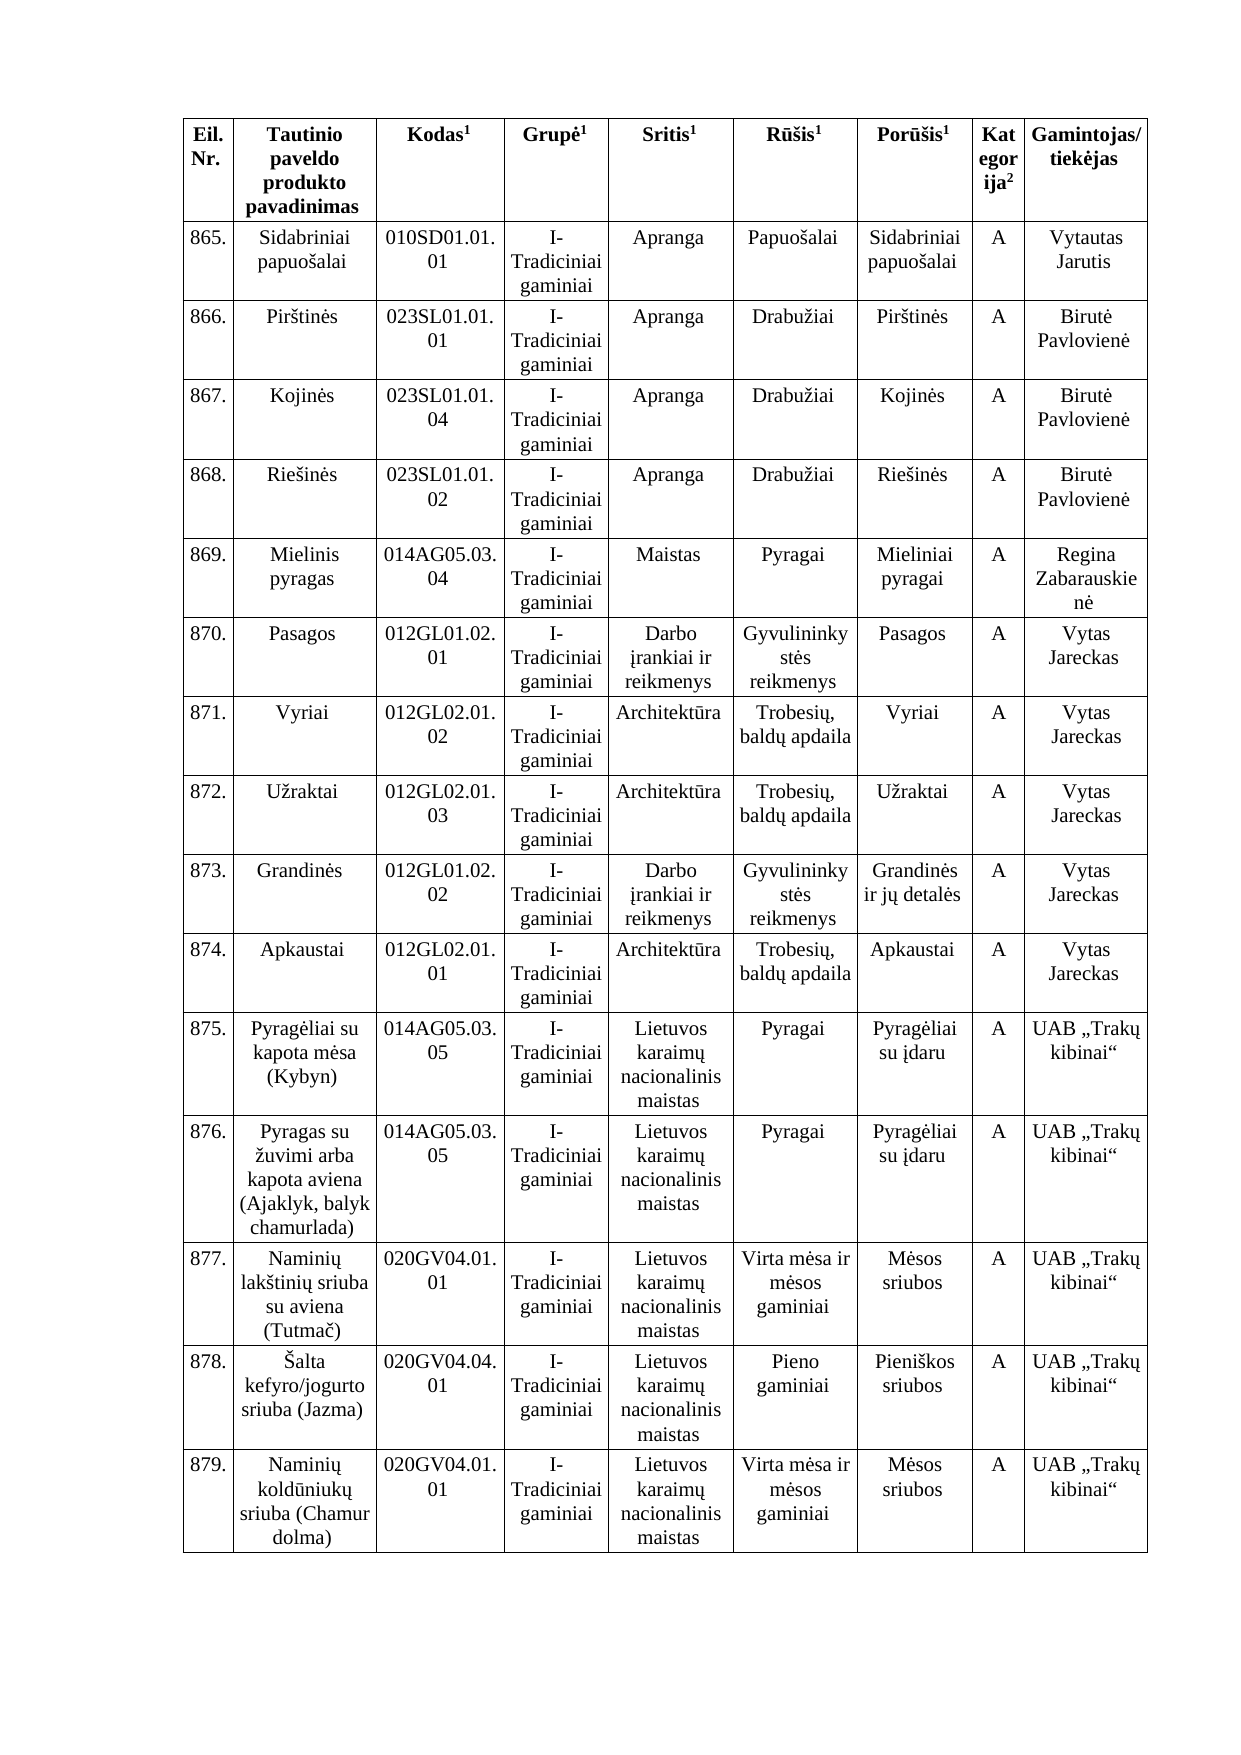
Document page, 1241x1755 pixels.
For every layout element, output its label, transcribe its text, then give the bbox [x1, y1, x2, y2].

table_cell Gyvulininkystės reikmenys [734, 618, 857, 696]
table_cell 020GV04.01.01 [377, 1243, 504, 1345]
table_header Grupė1 [505, 119, 608, 221]
table_cell Darbo įrankiai ir reikmenys [609, 855, 733, 933]
table_cell 023SL01.01.01 [377, 301, 504, 379]
table_cell 877. [184, 1243, 233, 1345]
table_cell Pyragai [734, 1116, 857, 1242]
table_cell Riešinės [858, 460, 972, 537]
table_header Eil. Nr. [184, 119, 233, 221]
table_cell A [973, 301, 1024, 379]
table_cell A [973, 1013, 1024, 1115]
table_cell I-Tradiciniai gaminiai [505, 380, 608, 458]
table_cell 020GV04.04.01 [377, 1346, 504, 1448]
table_cell 020GV04.01.01 [377, 1450, 504, 1552]
table_cell Pirštinės [858, 301, 972, 379]
table_cell Lietuvos karaimų nacionalinis maistas [609, 1013, 733, 1115]
table_cell A [973, 222, 1024, 300]
table_cell 874. [184, 934, 233, 1012]
table_cell I-Tradiciniai gaminiai [505, 222, 608, 300]
table_cell Papuošalai [734, 222, 857, 300]
table_cell Riešinės [234, 460, 376, 537]
table_cell Mėsos sriubos [858, 1243, 972, 1345]
table_cell 867. [184, 380, 233, 458]
table_cell 014AG05.03.05 [377, 1013, 504, 1115]
table_cell Mielinis pyragas [234, 539, 376, 617]
table_cell Pasagos [858, 618, 972, 696]
table_cell Apranga [609, 460, 733, 537]
table_cell Kojinės [234, 380, 376, 458]
table_header Rūšis1 [734, 119, 857, 221]
table_cell 014AG05.03.04 [377, 539, 504, 617]
table_cell Pyragėliai su įdaru [858, 1013, 972, 1115]
table_cell 870. [184, 618, 233, 696]
table_cell UAB „Trakų kibinai“ [1025, 1243, 1147, 1345]
table_cell Sidabriniai papuošalai [234, 222, 376, 300]
table_cell I-Tradiciniai gaminiai [505, 1450, 608, 1552]
table_cell Vytas Jareckas [1025, 855, 1147, 933]
table_cell 872. [184, 776, 233, 854]
table_cell A [973, 539, 1024, 617]
table_cell Kojinės [858, 380, 972, 458]
table_cell 014AG05.03.05 [377, 1116, 504, 1242]
table_cell Užraktai [858, 776, 972, 854]
table_cell A [973, 618, 1024, 696]
table_cell Vytas Jareckas [1025, 618, 1147, 696]
table_cell Pyragėliai su kapota mėsa (Kybyn) [234, 1013, 376, 1115]
table_cell 010SD01.01.01 [377, 222, 504, 300]
table_cell 865. [184, 222, 233, 300]
table_cell Vyriai [234, 697, 376, 775]
table_cell I-Tradiciniai gaminiai [505, 855, 608, 933]
table_cell I-Tradiciniai gaminiai [505, 301, 608, 379]
table_cell 012GL02.01.01 [377, 934, 504, 1012]
table_cell Birutė Pavlovienė [1025, 380, 1147, 458]
table_cell Apranga [609, 222, 733, 300]
table_cell Drabužiai [734, 301, 857, 379]
table_cell I-Tradiciniai gaminiai [505, 1013, 608, 1115]
table_cell Gyvulininkystės reikmenys [734, 855, 857, 933]
table_cell Pirštinės [234, 301, 376, 379]
table_cell Trobesių, baldų apdaila [734, 934, 857, 1012]
table_cell Apranga [609, 301, 733, 379]
table_cell Vytas Jareckas [1025, 776, 1147, 854]
table_cell I-Tradiciniai gaminiai [505, 1116, 608, 1242]
table_cell 871. [184, 697, 233, 775]
table_cell Lietuvos karaimų nacionalinis maistas [609, 1116, 733, 1242]
table_cell Apkaustai [234, 934, 376, 1012]
table_cell A [973, 934, 1024, 1012]
table_cell I-Tradiciniai gaminiai [505, 776, 608, 854]
table_cell UAB „Trakų kibinai“ [1025, 1450, 1147, 1552]
table_cell Birutė Pavlovienė [1025, 301, 1147, 379]
table_cell I-Tradiciniai gaminiai [505, 1243, 608, 1345]
table_cell I-Tradiciniai gaminiai [505, 934, 608, 1012]
table_header Gamintojas/ tiekėjas [1025, 119, 1147, 221]
table_cell Vytas Jareckas [1025, 697, 1147, 775]
table_cell Lietuvos karaimų nacionalinis maistas [609, 1346, 733, 1448]
table_cell A [973, 460, 1024, 537]
table_cell Pasagos [234, 618, 376, 696]
table_cell Maistas [609, 539, 733, 617]
table_cell Vyriai [858, 697, 972, 775]
table_cell I-Tradiciniai gaminiai [505, 1346, 608, 1448]
table_cell 012GL02.01.03 [377, 776, 504, 854]
table_cell Virta mėsa ir mėsos gaminiai [734, 1243, 857, 1345]
table_cell I-Tradiciniai gaminiai [505, 460, 608, 537]
table_cell Regina Zabarauskienė [1025, 539, 1147, 617]
table_cell 878. [184, 1346, 233, 1448]
table_cell Trobesių, baldų apdaila [734, 776, 857, 854]
table_cell Pyragai [734, 1013, 857, 1115]
table_cell A [973, 1346, 1024, 1448]
table_cell Vytas Jareckas [1025, 934, 1147, 1012]
table_cell Pyragas su žuvimi arba kapota aviena (Ajaklyk, balyk chamurlada) [234, 1116, 376, 1242]
table_cell Architektūra [609, 934, 733, 1012]
table_cell Trobesių, baldų apdaila [734, 697, 857, 775]
table_header Tautinio paveldo produkto pavadinimas [234, 119, 376, 221]
table_cell UAB „Trakų kibinai“ [1025, 1116, 1147, 1242]
table_cell 876. [184, 1116, 233, 1242]
table_cell Grandinės [234, 855, 376, 933]
table_cell Architektūra [609, 776, 733, 854]
table_cell 879. [184, 1450, 233, 1552]
table_cell Darbo įrankiai ir reikmenys [609, 618, 733, 696]
table_cell Pieno gaminiai [734, 1346, 857, 1448]
table_cell Mieliniai pyragai [858, 539, 972, 617]
table_header Kodas1 [377, 119, 504, 221]
table_cell Apranga [609, 380, 733, 458]
table_cell Lietuvos karaimų nacionalinis maistas [609, 1243, 733, 1345]
table_cell A [973, 697, 1024, 775]
table_cell 012GL01.02.02 [377, 855, 504, 933]
table_cell 012GL02.01.02 [377, 697, 504, 775]
table_cell Sidabriniai papuošalai [858, 222, 972, 300]
table_cell Naminių lakštinių sriuba su aviena (Tutmač) [234, 1243, 376, 1345]
table_cell Grandinės ir jų detalės [858, 855, 972, 933]
table_cell Architektūra [609, 697, 733, 775]
table_cell A [973, 1116, 1024, 1242]
table_header Porūšis1 [858, 119, 972, 221]
table_cell Pyragėliai su įdaru [858, 1116, 972, 1242]
table_cell A [973, 776, 1024, 854]
table_header Sritis1 [609, 119, 733, 221]
table_header Kategorija2 [973, 119, 1024, 221]
table_cell Apkaustai [858, 934, 972, 1012]
table_cell Mėsos sriubos [858, 1450, 972, 1552]
table_cell I-Tradiciniai gaminiai [505, 539, 608, 617]
table_cell Birutė Pavlovienė [1025, 460, 1147, 537]
table_cell 868. [184, 460, 233, 537]
table_cell Drabužiai [734, 380, 857, 458]
table_cell A [973, 380, 1024, 458]
table_cell A [973, 1243, 1024, 1345]
table_cell A [973, 1450, 1024, 1552]
table_cell Užraktai [234, 776, 376, 854]
table_cell A [973, 855, 1024, 933]
table_cell 023SL01.01.02 [377, 460, 504, 537]
table_cell Vytautas Jarutis [1025, 222, 1147, 300]
table_cell Šalta kefyro/jogurto sriuba (Jazma) [234, 1346, 376, 1448]
table_cell UAB „Trakų kibinai“ [1025, 1346, 1147, 1448]
table_cell 869. [184, 539, 233, 617]
table_cell Pieniškos sriubos [858, 1346, 972, 1448]
table_cell UAB „Trakų kibinai“ [1025, 1013, 1147, 1115]
table_cell Drabužiai [734, 460, 857, 537]
table_cell 012GL01.02.01 [377, 618, 504, 696]
table_cell I-Tradiciniai gaminiai [505, 618, 608, 696]
table_cell Virta mėsa ir mėsos gaminiai [734, 1450, 857, 1552]
table_cell 023SL01.01.04 [377, 380, 504, 458]
table_cell Pyragai [734, 539, 857, 617]
table_cell 866. [184, 301, 233, 379]
table_cell 875. [184, 1013, 233, 1115]
table_cell Lietuvos karaimų nacionalinis maistas [609, 1450, 733, 1552]
table_cell I-Tradiciniai gaminiai [505, 697, 608, 775]
table_cell 873. [184, 855, 233, 933]
table_cell Naminių koldūniukų sriuba (Chamur dolma) [234, 1450, 376, 1552]
